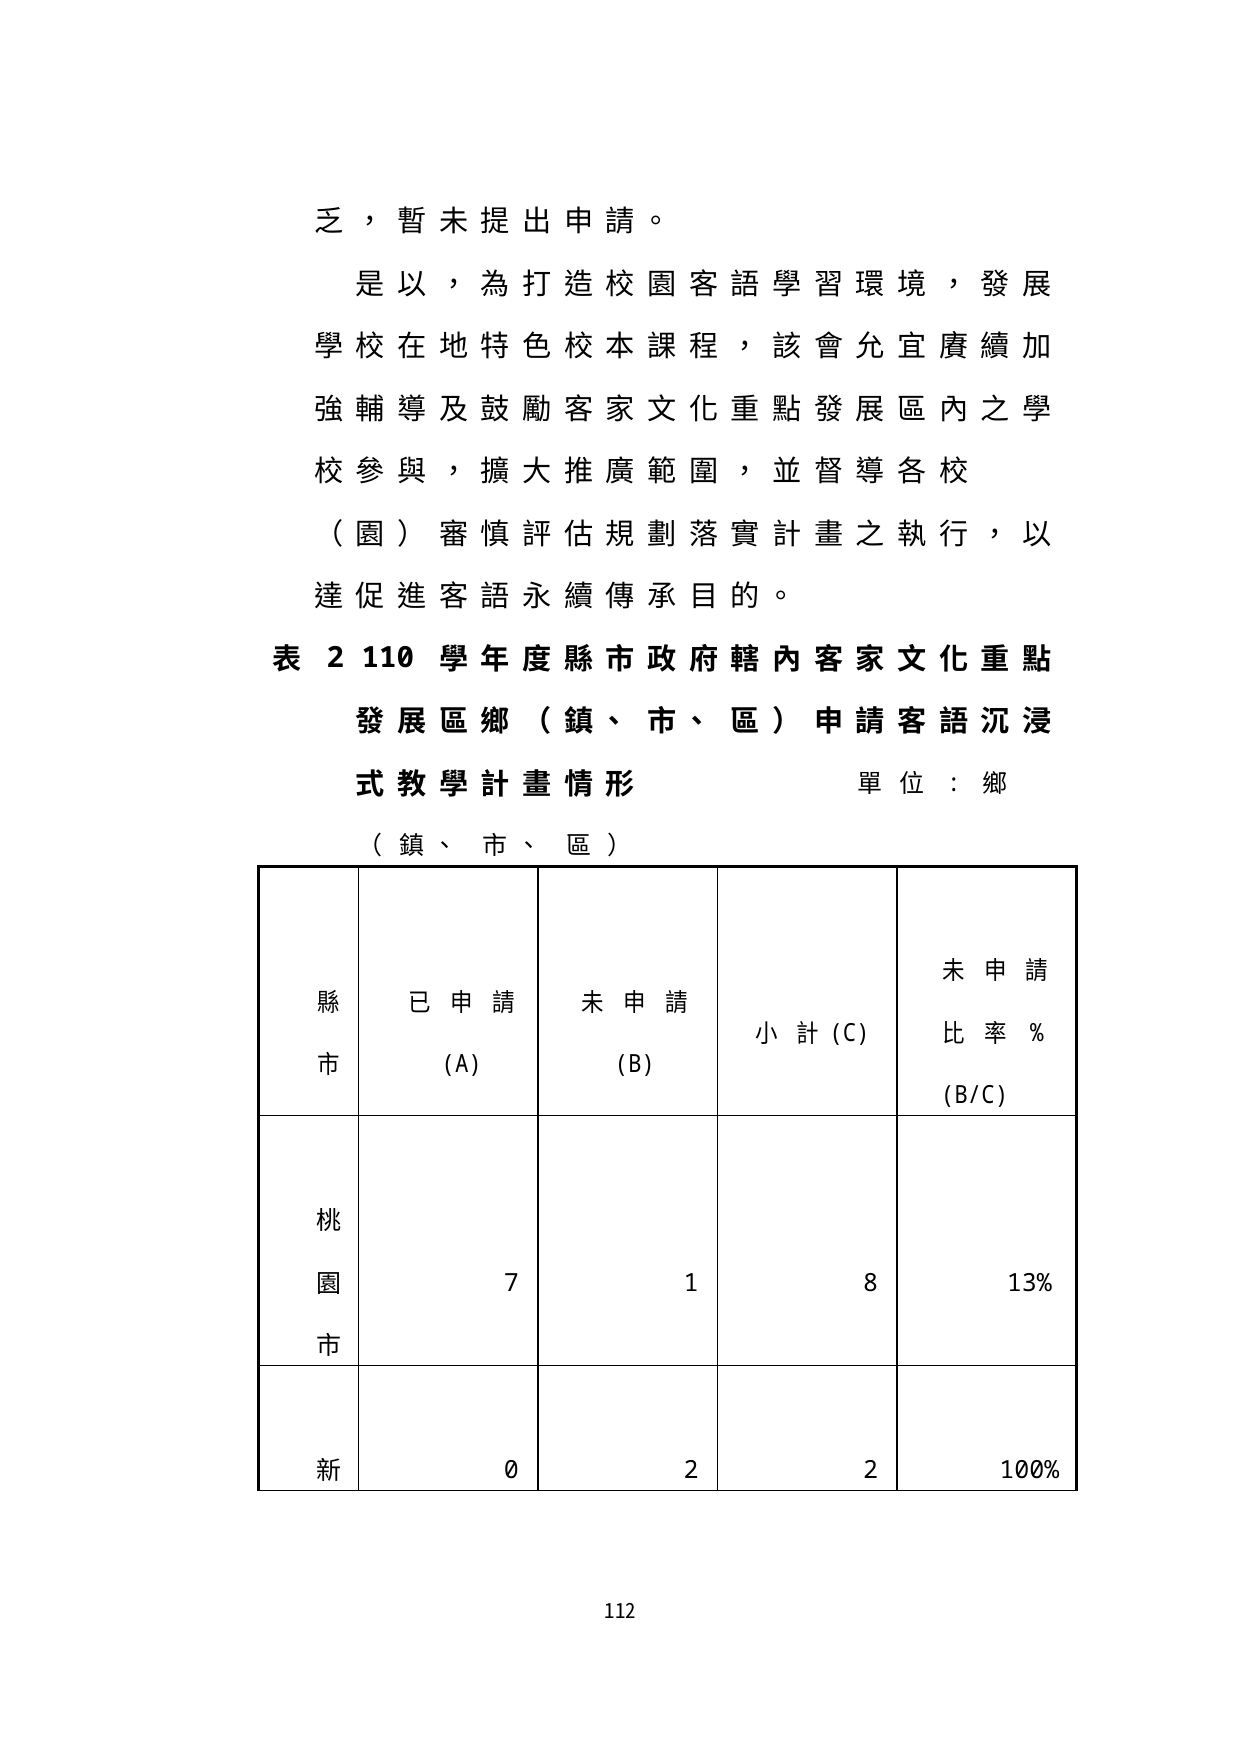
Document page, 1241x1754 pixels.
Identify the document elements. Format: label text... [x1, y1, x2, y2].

table_cell 0 [359, 1366, 537, 1490]
table_header 已申請(A) [359, 868, 537, 1115]
table_cell 桃園市 [260, 1116, 358, 1365]
table_header 縣市 [260, 868, 358, 1115]
table_cell 新竹市 [260, 1366, 358, 1490]
table_cell 2 [718, 1366, 896, 1490]
table_cell 13% [898, 1116, 1075, 1365]
table_cell 8 [718, 1116, 896, 1365]
table_header 未申請比率% (B/C) [898, 868, 1075, 1115]
text 是以，為打造校園客語學習環境，發展學校在地特色校本課程，該會允宜賡續加強輔導及鼓勵客家文化重點發展區內之學校參與，擴大推廣範圍，並督導各校（園）審慎評估規劃落實計畫之執行，以達促進客語永續傳承目的。 [271, 240, 1058, 615]
text 乏，暫未提出申請。 [276, 177, 1058, 240]
table_cell 100% [898, 1366, 1075, 1490]
text 表2 110學年度縣市政府轄內客家文化重點發展區鄉（鎮、市、區）申請客語沉浸式教學計畫情形 單位:鄉（鎮、市、區） [241, 615, 1060, 865]
table_header 小計(C) [718, 868, 896, 1115]
table_cell 2 [539, 1366, 717, 1490]
table_cell 1 [539, 1116, 717, 1365]
table_cell 7 [359, 1116, 537, 1365]
table_header 未申請(B) [539, 868, 717, 1115]
